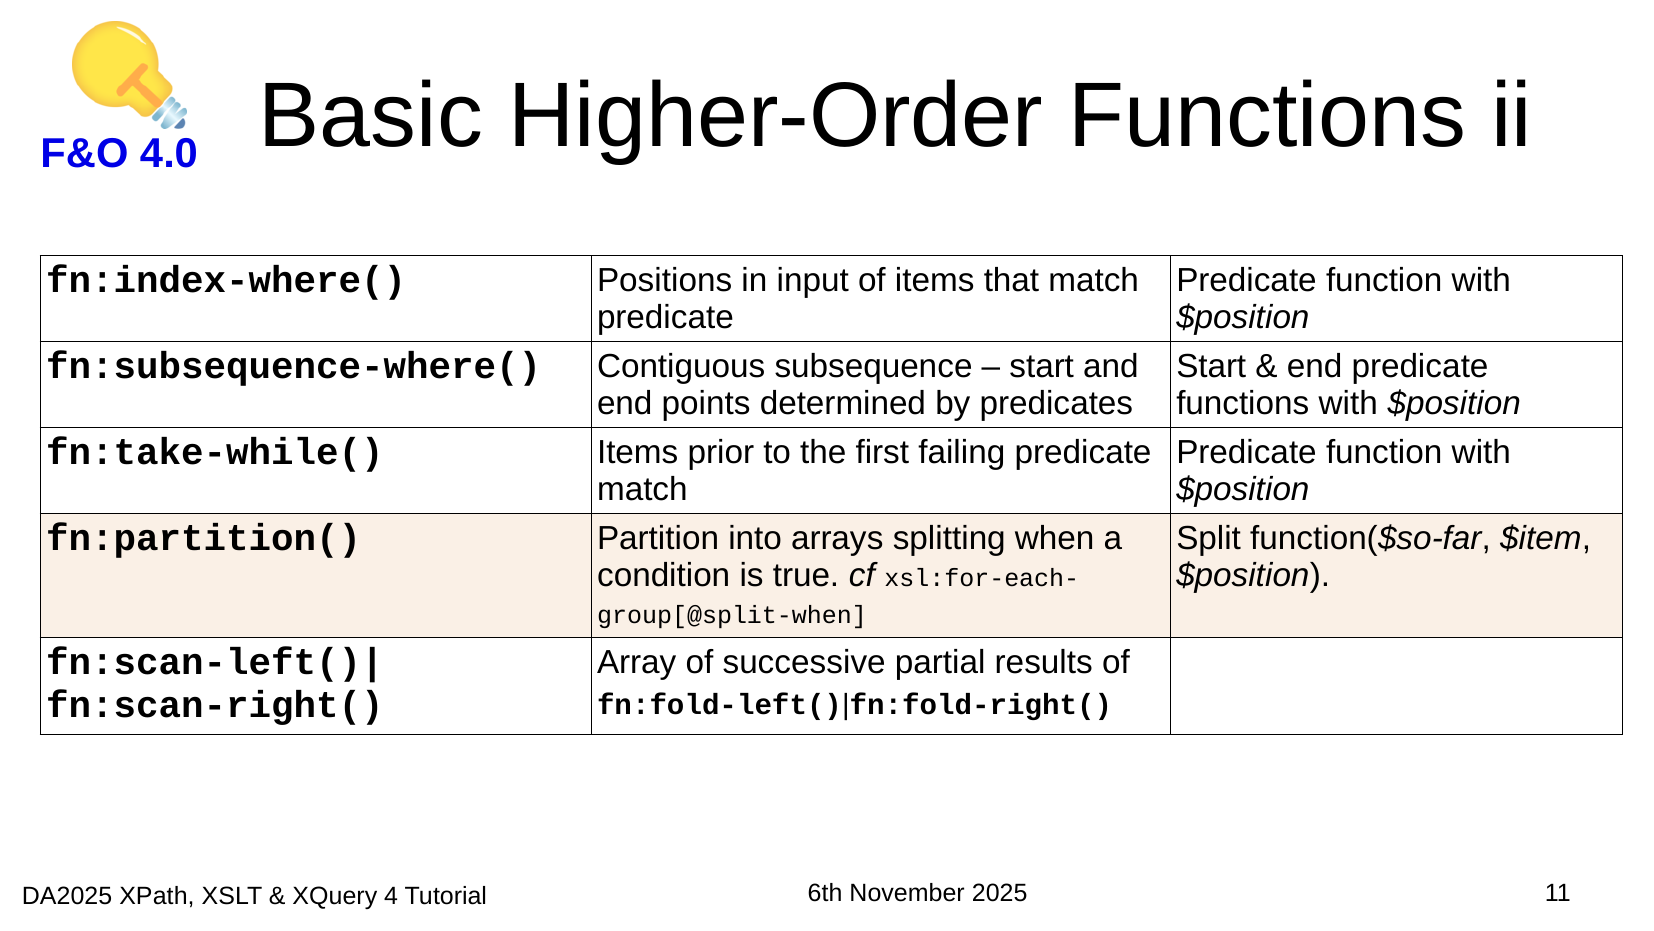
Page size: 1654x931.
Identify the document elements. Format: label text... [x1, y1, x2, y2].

picture [72, 21, 187, 129]
table_cell Contiguous subsequence – start and end points determined by predicates [592, 342, 1170, 427]
table_header Predicate function with $position [1171, 256, 1622, 341]
table_cell [1171, 638, 1622, 734]
table_header fn:index-where() [41, 256, 591, 341]
title Basic Higher-Order Functions ii [222, 37, 1571, 193]
table_cell Items prior to the first failing predicate match [592, 428, 1170, 513]
table_cell Start & end predicate functions with $position [1171, 342, 1622, 427]
table_header Positions in input of items that match predicate [592, 256, 1170, 341]
table_cell fn:subsequence-where() [41, 342, 591, 427]
table_cell Array of successive partial results of fn:fold-left()|fn:fold-right() [592, 638, 1170, 734]
table_cell Partition into arrays splitting when a condition is true. cf xsl:for-each-group[@split-when] [592, 514, 1170, 637]
table_cell fn:take-while() [41, 428, 591, 513]
table_cell fn:scan-left()| fn:scan-right() [41, 638, 591, 734]
table_cell Predicate function with $position [1171, 428, 1622, 513]
table_cell Split function($so-far, $item, $position). [1171, 514, 1622, 637]
table_cell fn:partition() [41, 514, 591, 637]
